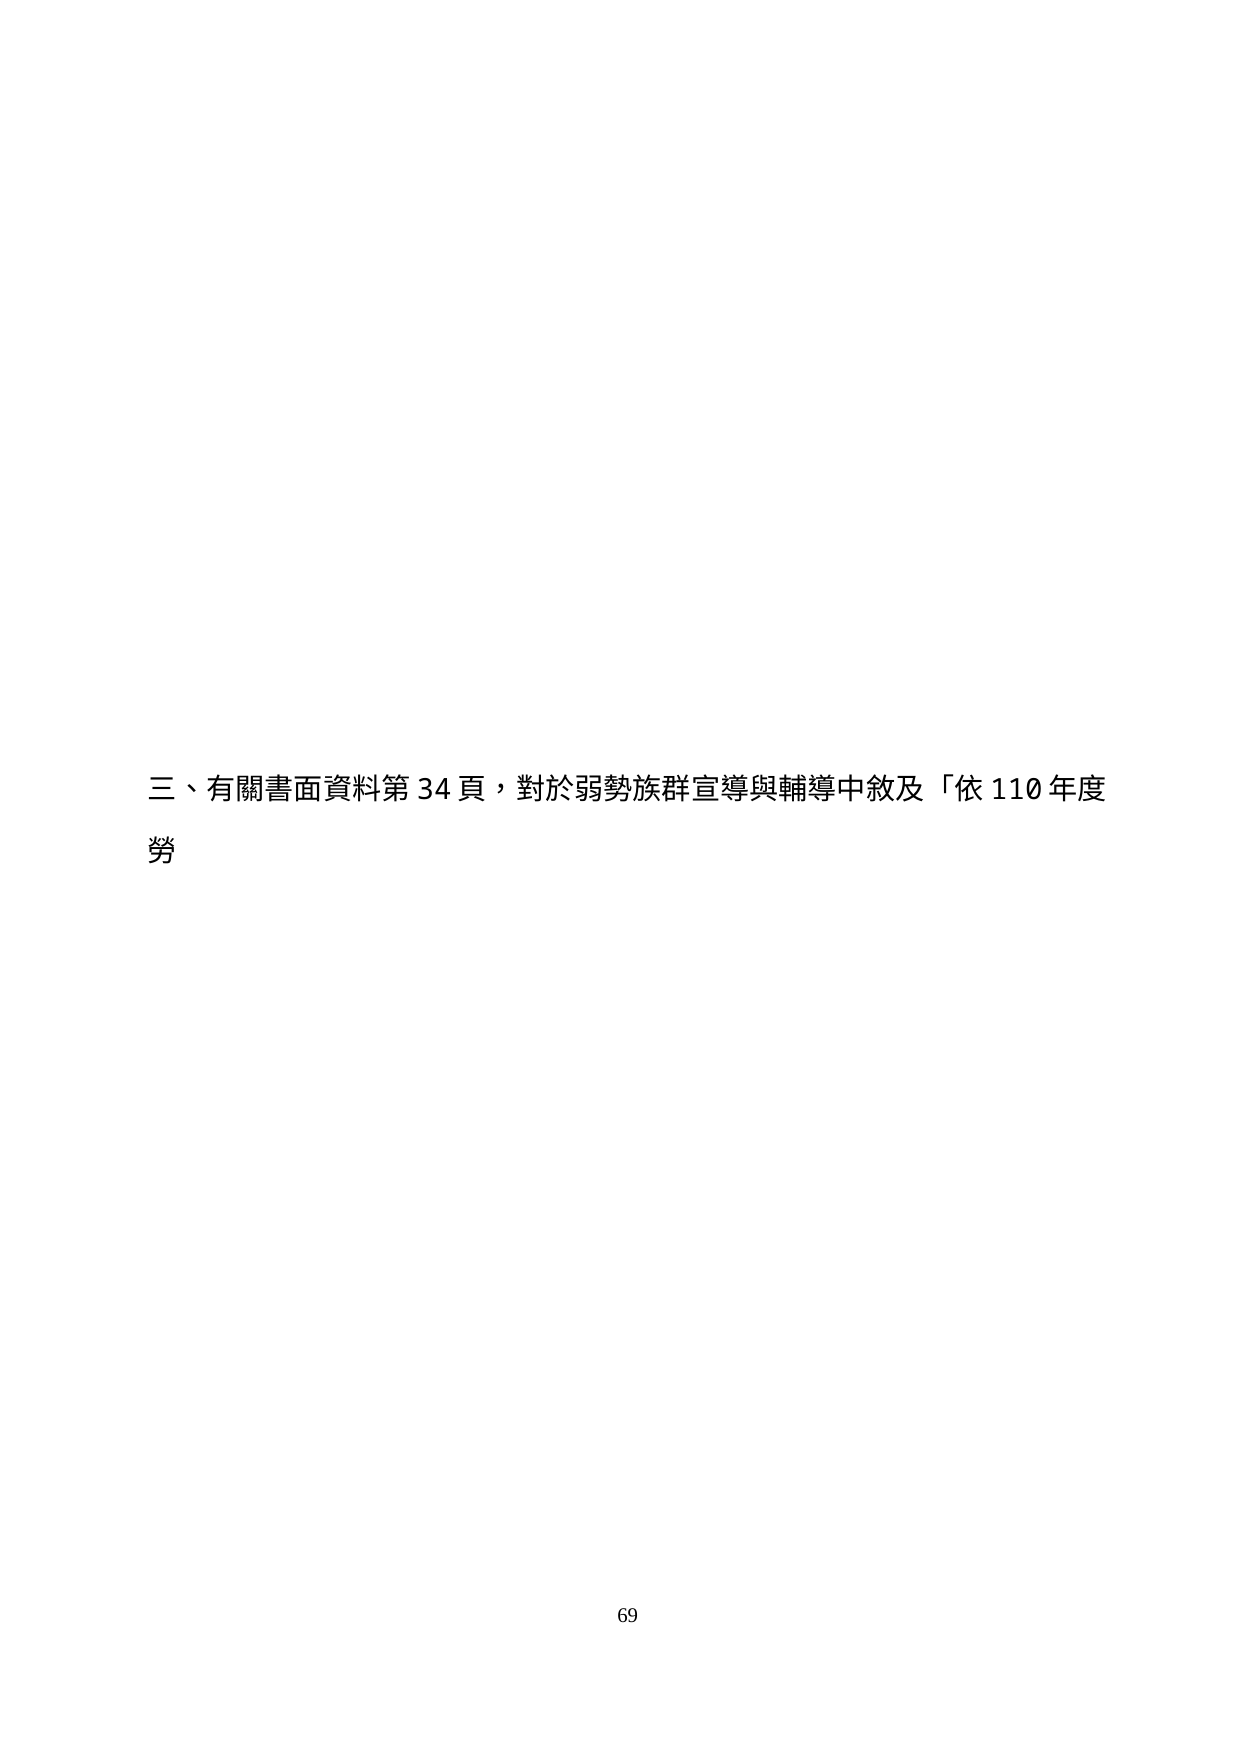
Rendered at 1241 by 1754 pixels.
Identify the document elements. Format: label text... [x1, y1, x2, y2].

text 三、有關書面資料第34頁，對於弱勢族群宣導與輔導中敘及「依110年度勞 [148, 745, 1107, 870]
